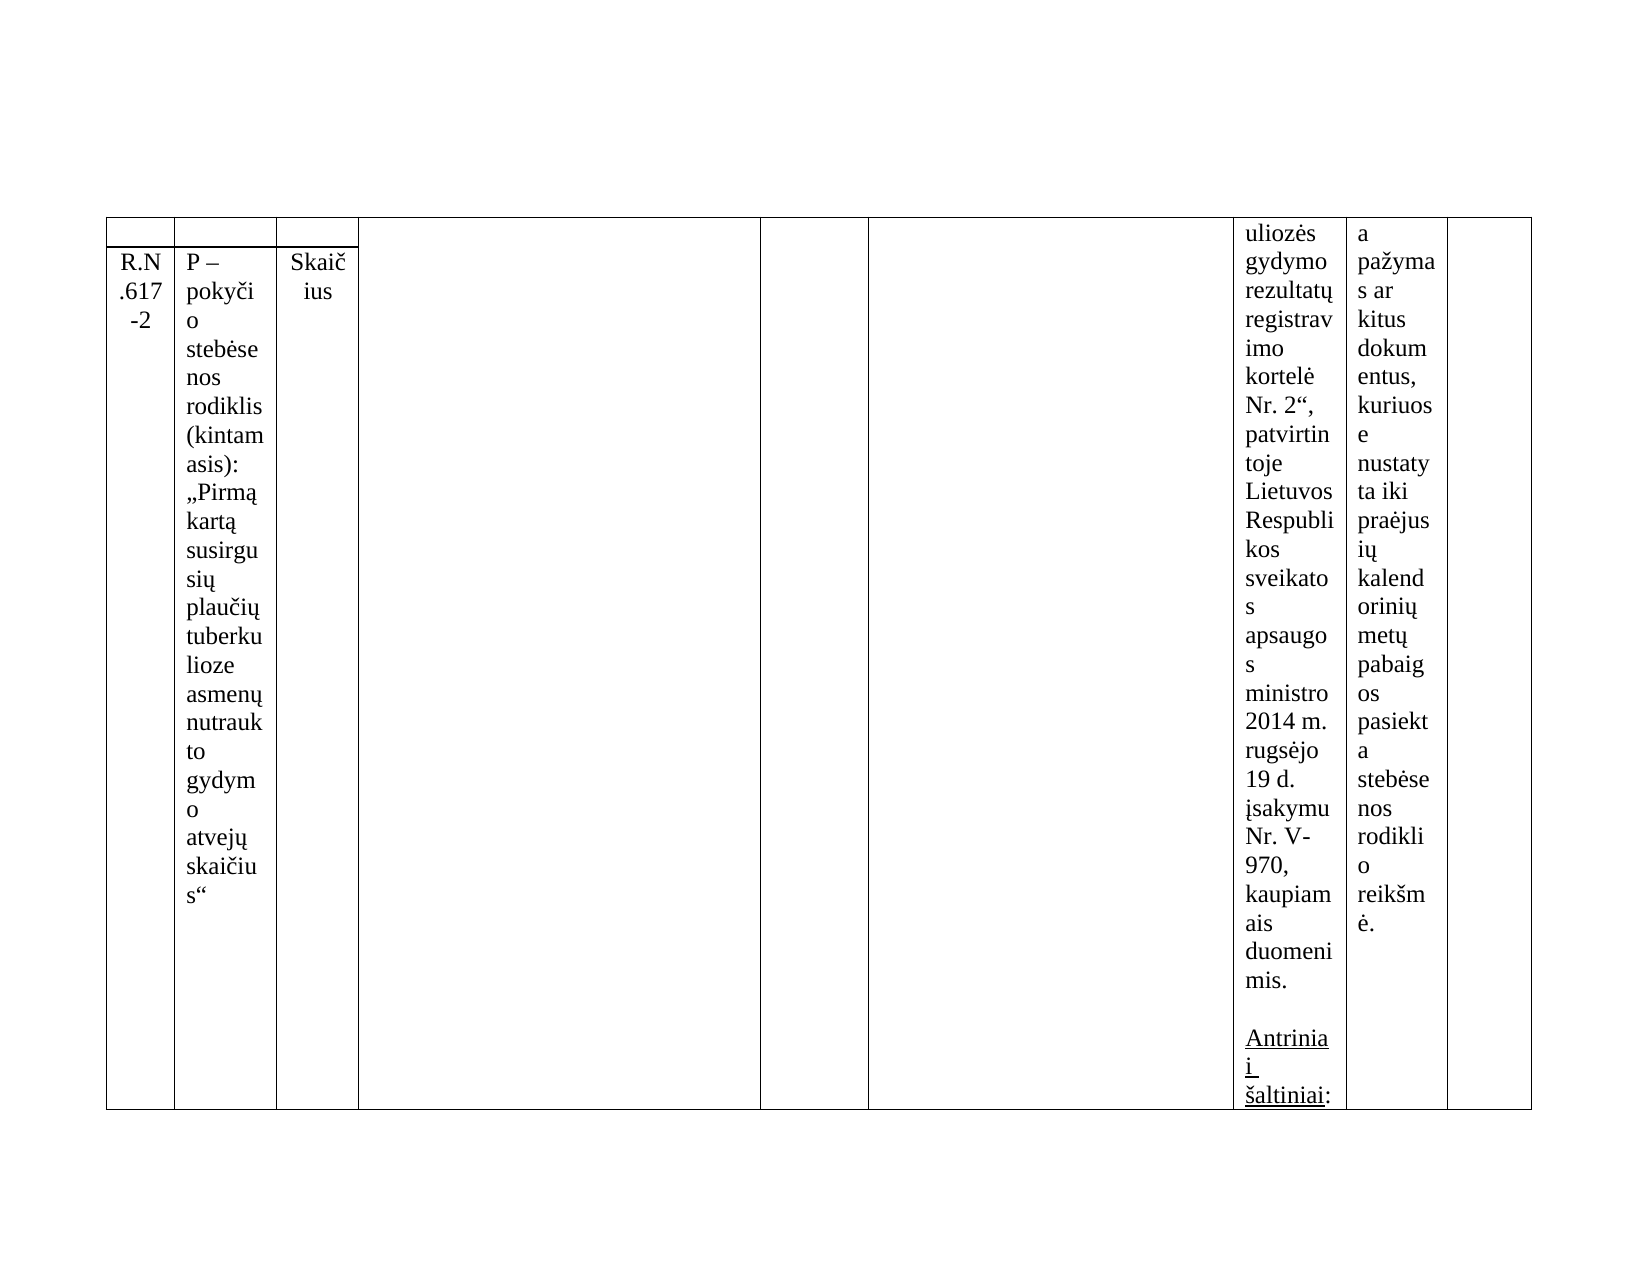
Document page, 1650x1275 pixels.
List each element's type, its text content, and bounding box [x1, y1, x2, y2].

table_cell [277, 218, 358, 246]
table_cell [761, 218, 868, 1109]
table_cell R.N.617-2 [107, 248, 174, 1109]
table_cell [869, 218, 1233, 1109]
table_cell uliozės gydymo rezultatų registravimo kortelė Nr. 2“, patvirtintoje Lietuvos Respublikos sveikatos apsaugos ministro 2014 m. rugsėjo 19 d. įsakymu Nr. V-970, kaupiamais duomenimis. Antriniai šaltiniai: [1234, 218, 1346, 1109]
table_cell [359, 218, 760, 1109]
table_cell P – pokyčio stebėsenos rodiklis (kintamasis): „Pirmą kartą susirgusių plaučių tuberkulioze asmenų nutraukto gydymo atvejų skaičius“ [175, 248, 276, 1109]
table_cell [1448, 218, 1531, 1109]
table_cell [175, 218, 276, 246]
table_cell Skaičius [277, 248, 358, 1109]
table_cell [107, 218, 174, 246]
table_cell a pažymas ar kitus dokumentus, kuriuose nustatyta iki praėjusių kalendorinių metų pabaigos pasiekta stebėsenos rodiklio reikšmė. [1347, 218, 1447, 1109]
